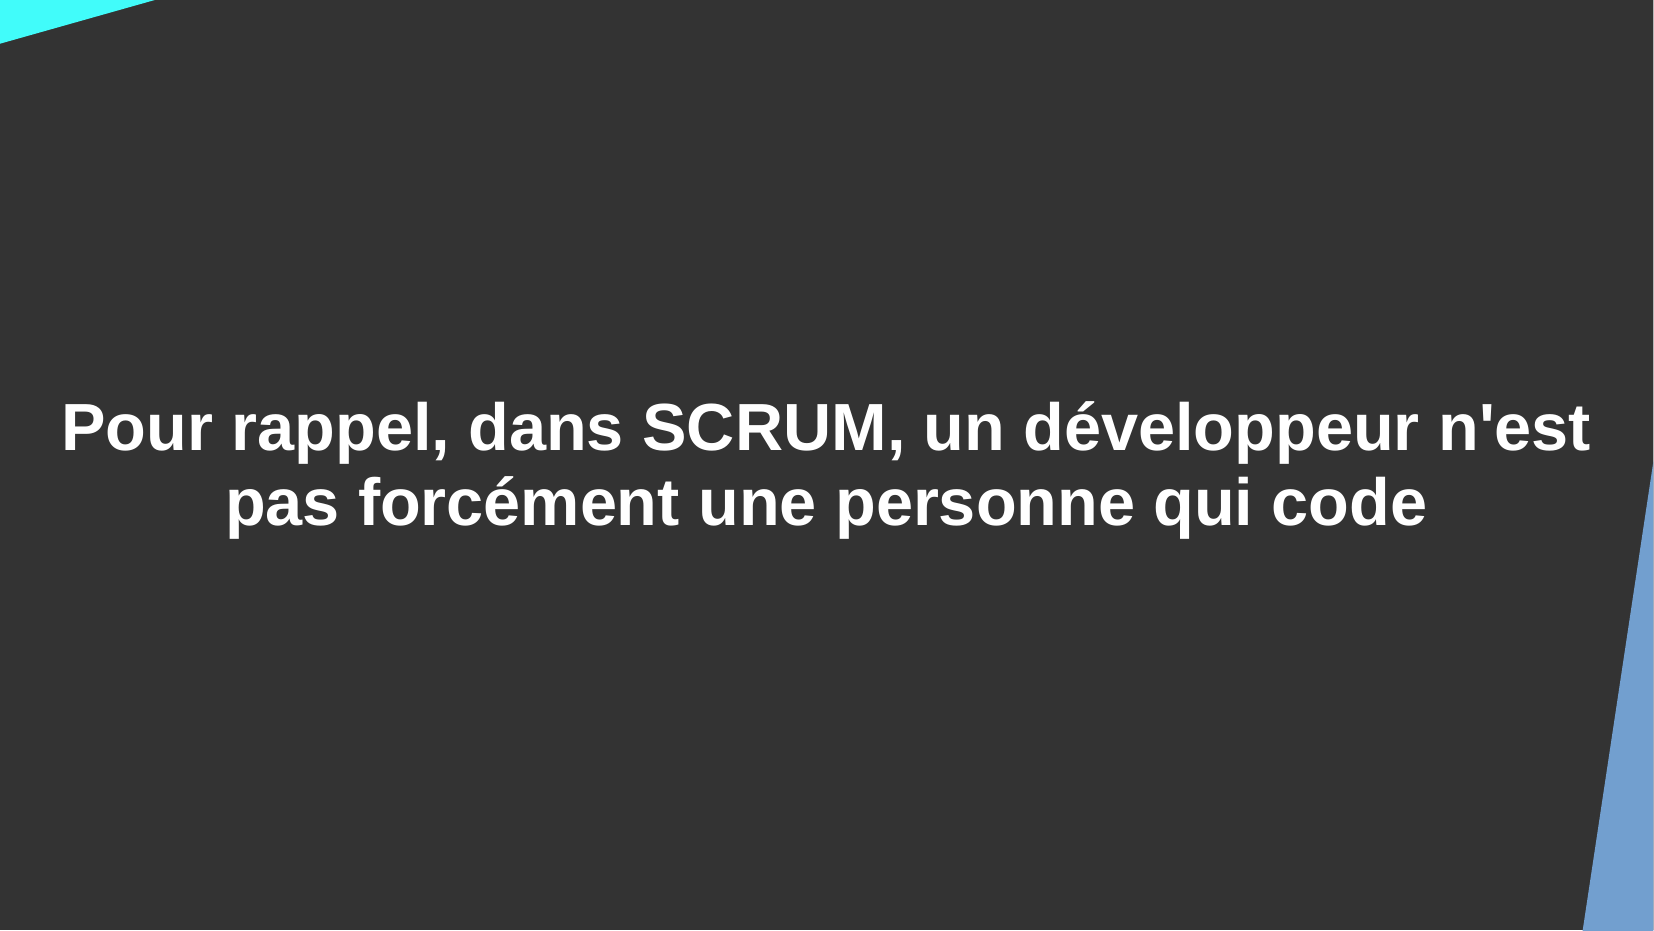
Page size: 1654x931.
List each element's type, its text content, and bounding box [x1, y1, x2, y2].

text_box [1582, 457, 1654, 931]
text_box [0, 0, 155, 44]
title Pour rappel, dans SCRUM, un développeur n'est pas forcément une personne qui code [31, 367, 1622, 563]
